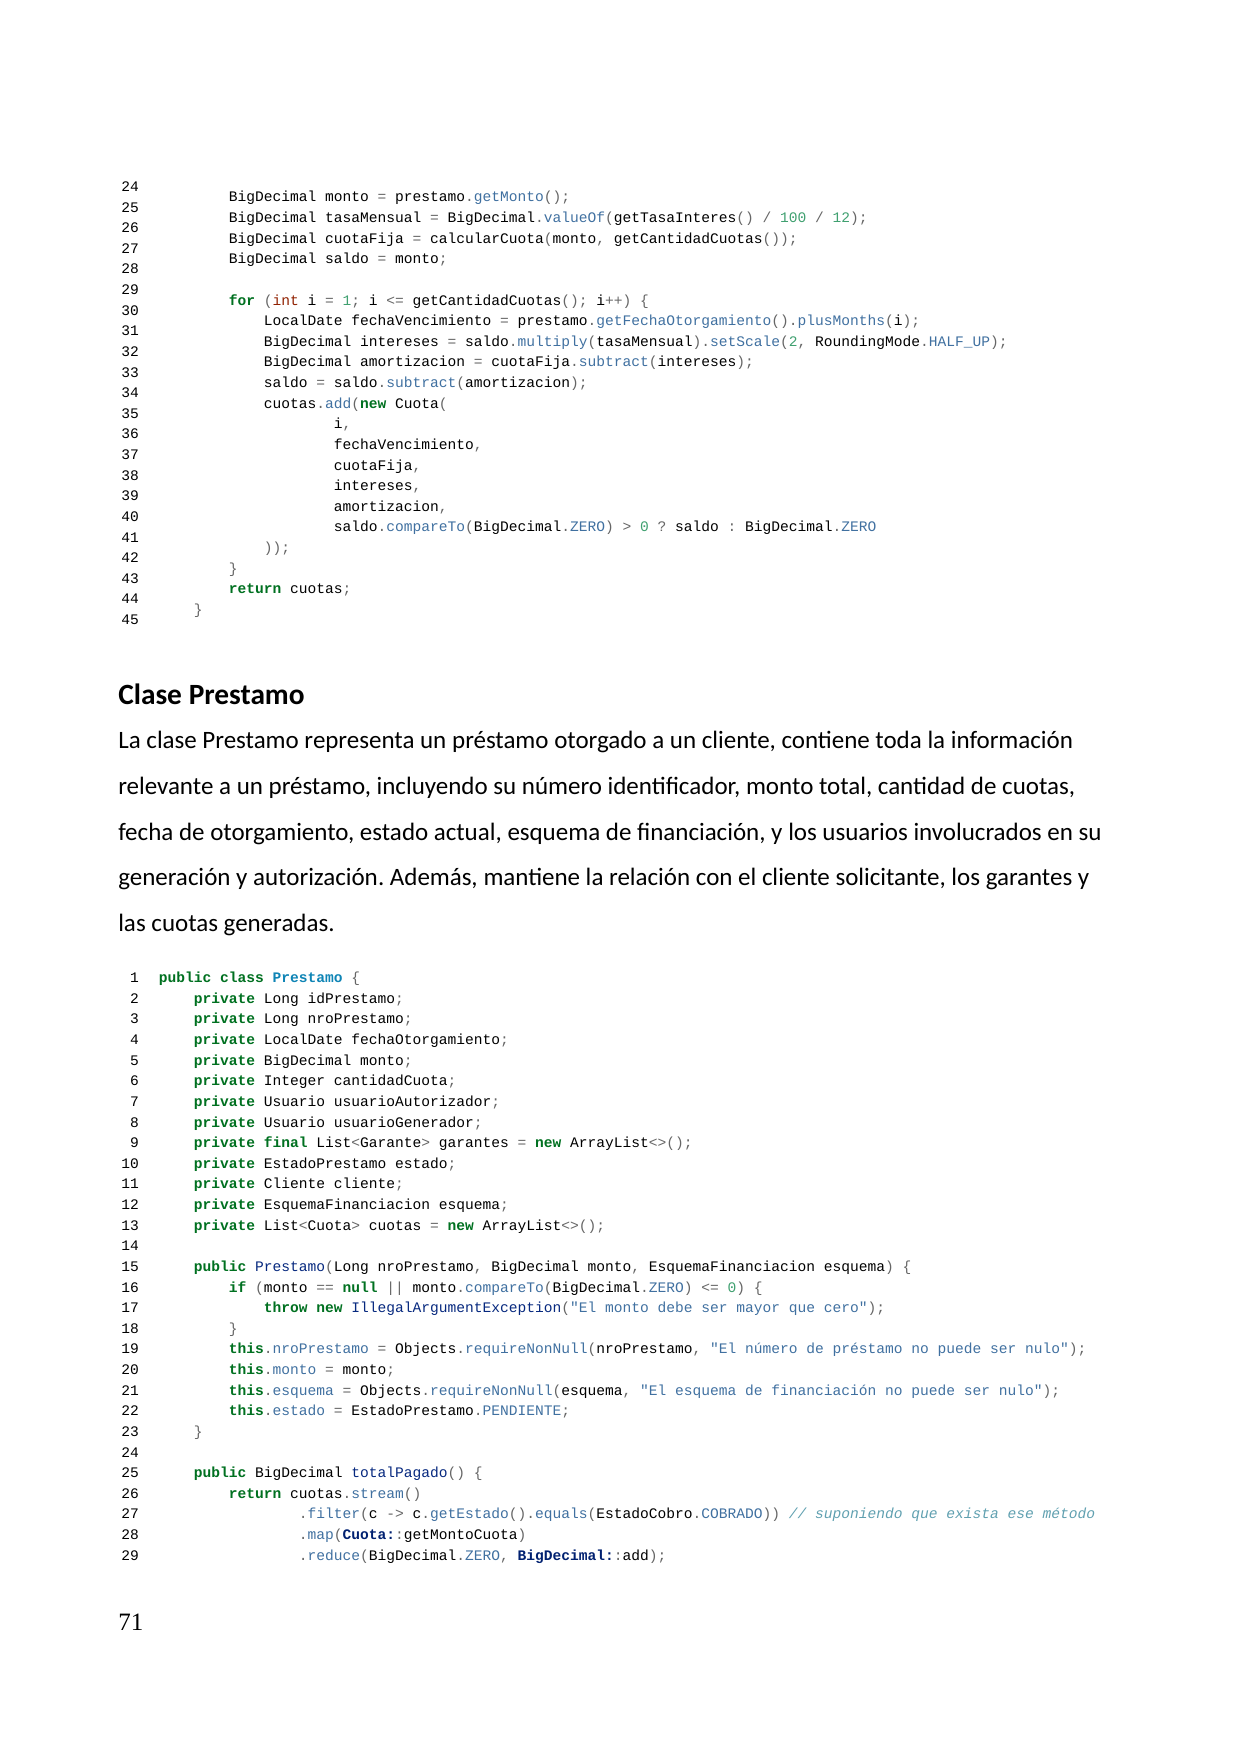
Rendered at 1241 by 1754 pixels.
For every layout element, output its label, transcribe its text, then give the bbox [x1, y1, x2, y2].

subtitle Clase Prestamo [118, 676, 1122, 712]
table_header 1 2 3 4 5 6 7 8 9 10 11 12 13 14 15 16 17 18 19 20 21 22 23 24 25 26 27 28 29 [118, 968, 156, 1567]
table_header BigDecimal monto = prestamo.getMonto(); BigDecimal tasaMensual = BigDecimal.valueOf(getTasaInteres() / 100 / 12); BigDecimal cuotaFija = calcularCuota(monto, getCantidadCuotas()); BigDecimal saldo = monto; for (int i = 1; i <= getCantidadCuotas(); i++) { LocalDate fechaVencimiento = prestamo.getFechaOtorgamiento().plusMonths(i); BigDecimal intereses = saldo.multiply(tasaMensual).setScale(2, RoundingMode.HALF_UP); BigDecimal amortizacion = cuotaFija.subtract(intereses); saldo = saldo.subtract(amortizacion); cuotas.add(new Cuota( i, fechaVencimiento, cuotaFija, intereses, amortizacion, saldo.compareTo(BigDecimal.ZERO) > 0 ? saldo : BigDecimal.ZERO )); } return cuotas; } [156, 176, 1122, 661]
text La clase Prestamo representa un préstamo otorgado a un cliente, contiene toda la información relevante a un préstamo, incluyendo su número identificador, monto total, cantidad de cuotas, fecha de otorgamiento, estado actual, esquema de financiación, y los usuarios involucrados en su generación y autorización. Además, mantiene la relación con el cliente solicitante, los garantes y las cuotas generadas. [118, 724, 1122, 938]
table_header 24 25 26 27 28 29 30 31 32 33 34 35 36 37 38 39 40 41 42 43 44 45 [118, 176, 156, 661]
table_header public class Prestamo { private Long idPrestamo; private Long nroPrestamo; private LocalDate fechaOtorgamiento; private BigDecimal monto; private Integer cantidadCuota; private Usuario usuarioAutorizador; private Usuario usuarioGenerador; private final List<Garante> garantes = new ArrayList<>(); private EstadoPrestamo estado; private Cliente cliente; private EsquemaFinanciacion esquema; private List<Cuota> cuotas = new ArrayList<>(); public Prestamo(Long nroPrestamo, BigDecimal monto, EsquemaFinanciacion esquema) { if (monto == null || monto.compareTo(BigDecimal.ZERO) <= 0) { throw new IllegalArgumentException("El monto debe ser mayor que cero"); } this.nroPrestamo = Objects.requireNonNull(nroPrestamo, "El número de préstamo no puede ser nulo"); this.monto = monto; this.esquema = Objects.requireNonNull(esquema, "El esquema de financiación no puede ser nulo"); this.estado = EstadoPrestamo.PENDIENTE; } public BigDecimal totalPagado() { return cuotas.stream() .filter(c -> c.getEstado().equals(EstadoCobro.COBRADO)) // suponiendo que exista ese método .map(Cuota::getMontoCuota) .reduce(BigDecimal.ZERO, BigDecimal::add); [156, 968, 1122, 1567]
